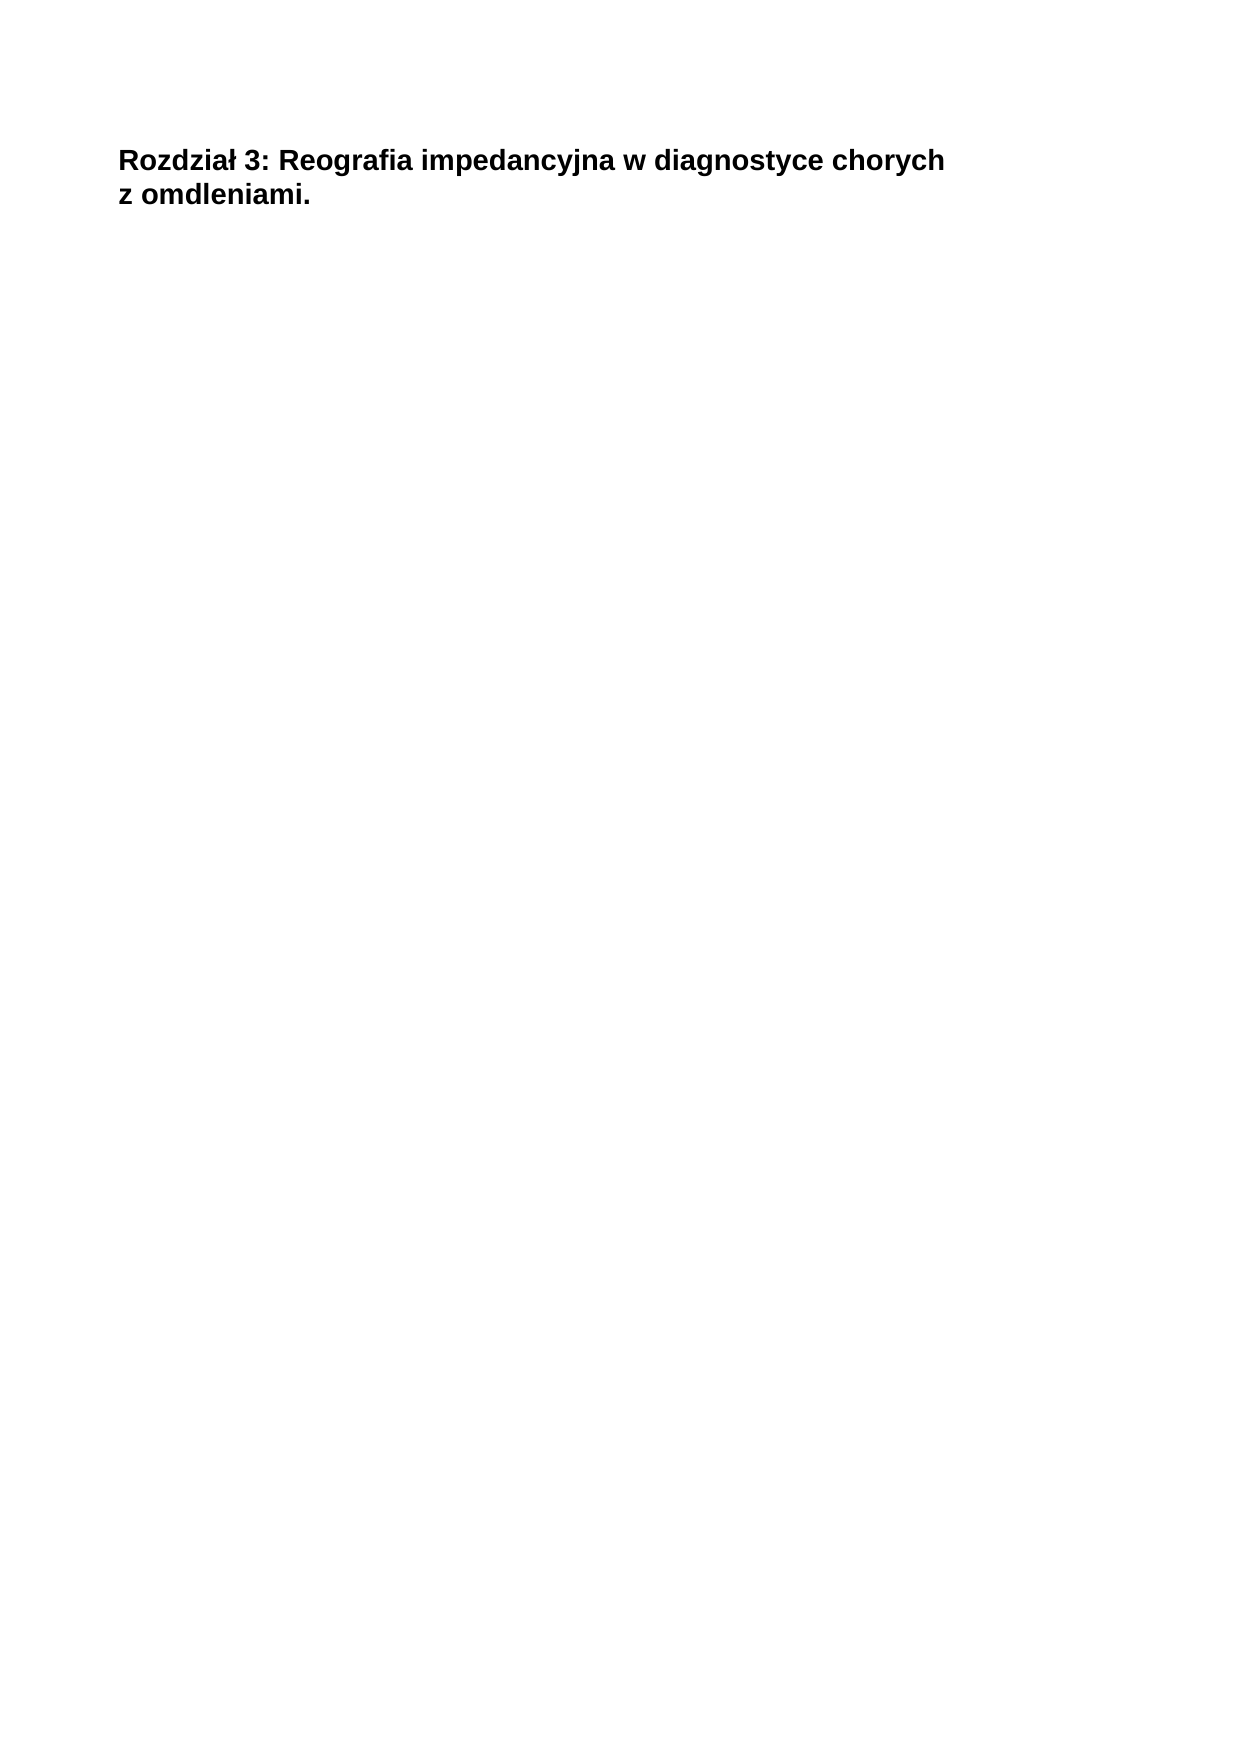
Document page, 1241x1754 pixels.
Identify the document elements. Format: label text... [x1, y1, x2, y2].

subtitle Rozdział 3: Reografia impedancyjna w diagnostyce chorych z omdleniami. [118, 143, 1122, 210]
